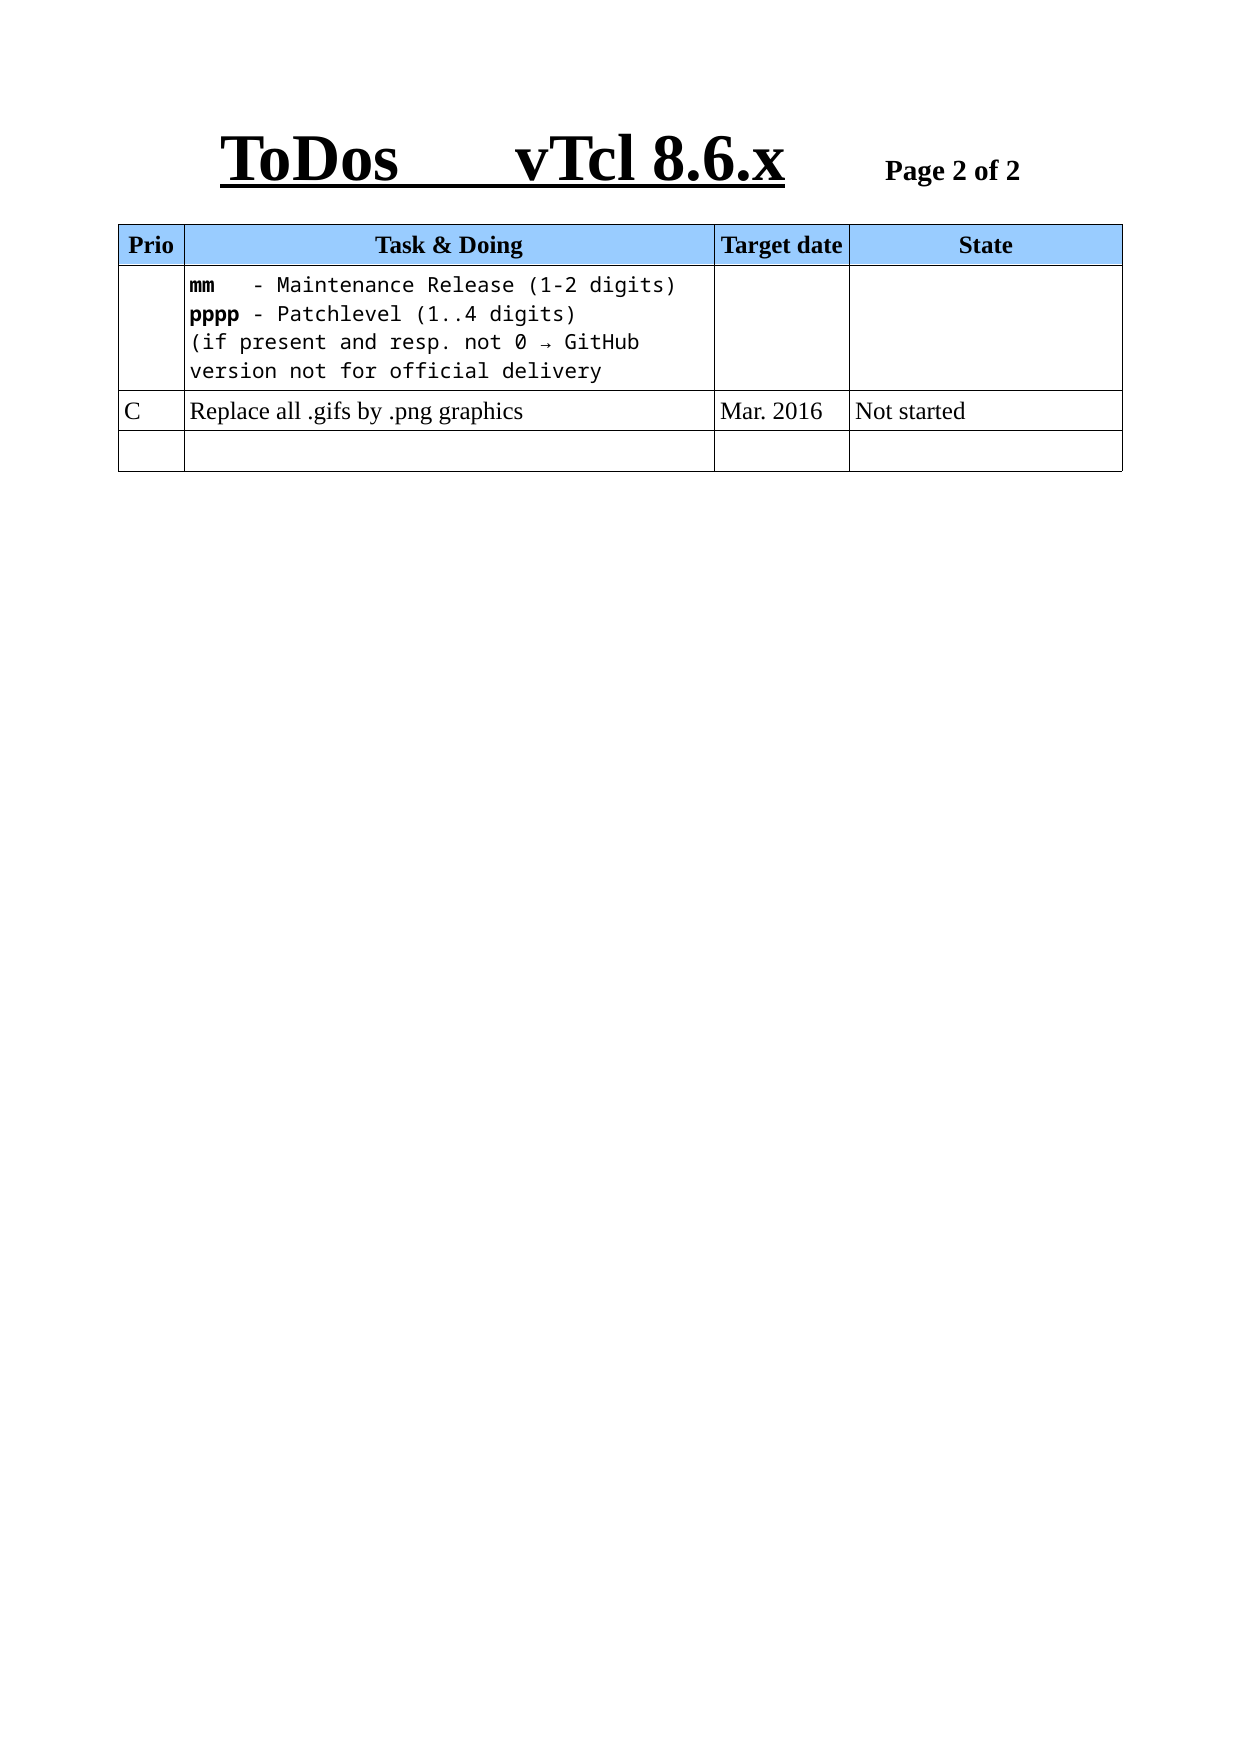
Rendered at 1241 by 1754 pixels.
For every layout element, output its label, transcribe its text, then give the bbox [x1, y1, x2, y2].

table_header Target date [715, 225, 849, 264]
table_header Prio [119, 225, 184, 264]
table_cell Mar. 2016 [715, 391, 849, 430]
table_cell C [119, 391, 184, 430]
table_header Task & Doing [185, 225, 714, 264]
table_cell Not started [850, 391, 1122, 430]
table_cell [850, 431, 1122, 471]
table_cell [119, 266, 184, 390]
table_cell mm - Maintenance Release (1-2 digits) pppp - Patchlevel (1..4 digits) (if present and resp. not 0 → GitHub version not for official delivery [185, 266, 714, 390]
table_header State [850, 225, 1122, 264]
table_cell Replace all .gifs by .png graphics [185, 391, 714, 430]
table_cell [185, 431, 714, 471]
table_cell [715, 266, 849, 390]
table_cell [119, 431, 184, 471]
table_cell [715, 431, 849, 471]
table_cell [850, 266, 1122, 390]
